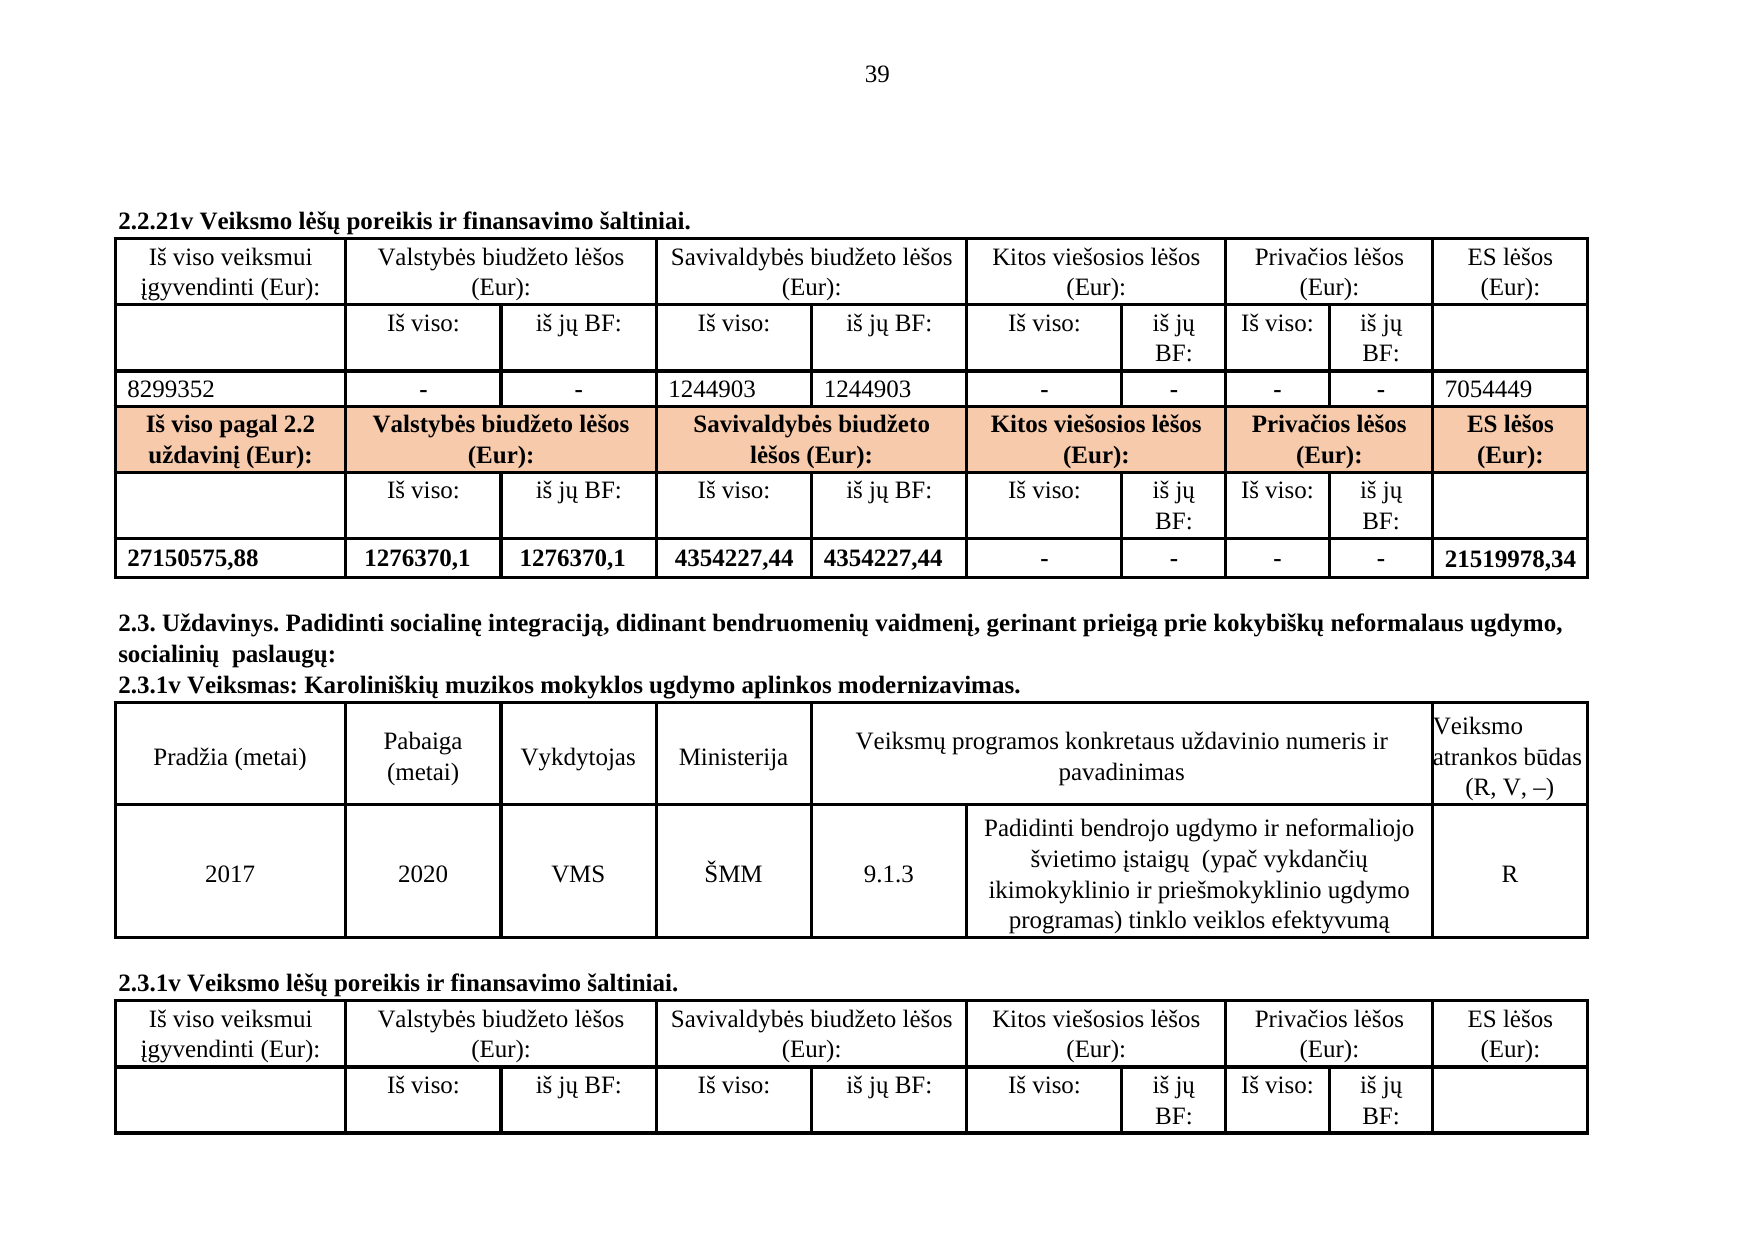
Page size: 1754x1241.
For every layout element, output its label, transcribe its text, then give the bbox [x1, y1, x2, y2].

table_cell 1244903 [813, 373, 965, 405]
table_cell 1276370,1 [503, 540, 655, 576]
table_cell 9.1.3 [813, 806, 965, 936]
table_cell Kitos viešosios lėšos (Eur): [968, 408, 1224, 471]
table_cell - [1123, 373, 1224, 405]
table_header ES lėšos (Eur): [1434, 240, 1586, 303]
table_header Valstybės biudžeto lėšos (Eur): [347, 1002, 655, 1065]
table_cell Iš viso: [1227, 1069, 1328, 1131]
table_cell - [968, 373, 1120, 405]
table_cell - [1227, 540, 1328, 576]
table_cell 7054449 [1434, 373, 1586, 405]
table_cell Privačios lėšos (Eur): [1227, 408, 1431, 471]
table_header Veiksmo atrankos būdas (R, V, –) [1434, 704, 1586, 803]
table_header Vykdytojas [503, 704, 655, 803]
table_cell 1244903 [658, 373, 810, 405]
table_cell 1276370,1 [347, 540, 499, 576]
table_cell [117, 474, 344, 537]
table_header Ministerija [658, 704, 810, 803]
table_header Savivaldybės biudžeto lėšos (Eur): [658, 240, 965, 303]
table_cell Iš viso: [1227, 474, 1328, 537]
table_cell Iš viso: [968, 306, 1120, 369]
table_cell iš jų BF: [503, 306, 655, 369]
table_header ES lėšos (Eur): [1434, 1002, 1586, 1065]
table_cell - [1331, 373, 1431, 405]
table_header Privačios lėšos (Eur): [1227, 240, 1431, 303]
table_cell Iš viso: [347, 1069, 499, 1131]
table_cell [1434, 1069, 1586, 1131]
table_cell Padidinti bendrojo ugdymo ir neformaliojo švietimo įstaigų (ypač vykdančių ikimokyklinio ir priešmokyklinio ugdymo programas) tinklo veiklos efektyvumą [968, 806, 1431, 936]
table_cell iš jų BF: [503, 1069, 655, 1131]
table_header Kitos viešosios lėšos (Eur): [968, 1002, 1224, 1065]
table_cell iš jų BF: [1331, 474, 1431, 537]
table_header Valstybės biudžeto lėšos (Eur): [347, 240, 655, 303]
table_cell [117, 1069, 344, 1131]
table_cell - [503, 373, 655, 405]
table_cell Iš viso: [658, 474, 810, 537]
table_header Savivaldybės biudžeto lėšos (Eur): [658, 1002, 965, 1065]
table_cell 2020 [347, 806, 499, 936]
table_cell Valstybės biudžeto lėšos (Eur): [347, 408, 655, 471]
table_cell iš jų BF: [1331, 1069, 1431, 1131]
table_cell R [1434, 806, 1586, 936]
table_cell iš jų BF: [1123, 306, 1224, 369]
table_header Privačios lėšos (Eur): [1227, 1002, 1431, 1065]
table_cell 2017 [117, 806, 344, 936]
table_header Kitos viešosios lėšos (Eur): [968, 240, 1224, 303]
table_cell [117, 306, 344, 369]
table_cell 21519978,34 [1434, 540, 1586, 576]
table_cell - [1331, 540, 1431, 576]
table_cell iš jų BF: [503, 474, 655, 537]
table_cell Iš viso: [1227, 306, 1328, 369]
table_cell Iš viso: [347, 306, 499, 369]
table_cell Iš viso: [347, 474, 499, 537]
table_cell - [1227, 373, 1328, 405]
text 2.3. Uždavinys. Padidinti socialinę integraciją, didinant bendruomenių vaidmenį, gerinant prieigą prie kokybiškų neformalaus ugdymo, socialinių paslaugų: [118, 608, 1636, 668]
table_cell [1434, 474, 1586, 537]
table_cell Iš viso: [658, 306, 810, 369]
table_cell iš jų BF: [1331, 306, 1431, 369]
table_cell ES lėšos (Eur): [1434, 408, 1586, 471]
table_cell iš jų BF: [1123, 474, 1224, 537]
text 2.2.21v Veiksmo lėšų poreikis ir finansavimo šaltiniai. [118, 206, 1636, 235]
table_cell - [968, 540, 1120, 576]
table_cell [1434, 306, 1586, 369]
table_cell 4354227,44 [658, 540, 810, 576]
table_cell - [347, 373, 499, 405]
table_cell Iš viso: [968, 474, 1120, 537]
table_cell 8299352 [117, 373, 344, 405]
table_cell Iš viso: [658, 1069, 810, 1131]
table_cell Iš viso pagal 2.2 uždavinį (Eur): [117, 408, 344, 471]
table_cell iš jų BF: [813, 306, 965, 369]
text 2.3.1v Veiksmas: Karoliniškių muzikos mokyklos ugdymo aplinkos modernizavimas. [118, 670, 1636, 699]
table_header Iš viso veiksmui įgyvendinti (Eur): [117, 240, 344, 303]
text 2.3.1v Veiksmo lėšų poreikis ir finansavimo šaltiniai. [118, 968, 1636, 997]
table_cell Iš viso: [968, 1069, 1120, 1131]
table_cell VMS [503, 806, 655, 936]
table_cell 4354227,44 [813, 540, 965, 576]
table_header Veiksmų programos konkretaus uždavinio numeris ir pavadinimas [813, 704, 1431, 803]
table_cell iš jų BF: [813, 1069, 965, 1131]
table_cell iš jų BF: [1123, 1069, 1224, 1131]
table_cell Savivaldybės biudžeto lėšos (Eur): [658, 408, 965, 471]
table_cell ŠMM [658, 806, 810, 936]
table_cell 27150575,88 [117, 540, 344, 576]
table_cell iš jų BF: [813, 474, 965, 537]
table_header Pabaiga (metai) [347, 704, 499, 803]
table_header Pradžia (metai) [117, 704, 344, 803]
table_header Iš viso veiksmui įgyvendinti (Eur): [117, 1002, 344, 1065]
table_cell - [1123, 540, 1224, 576]
